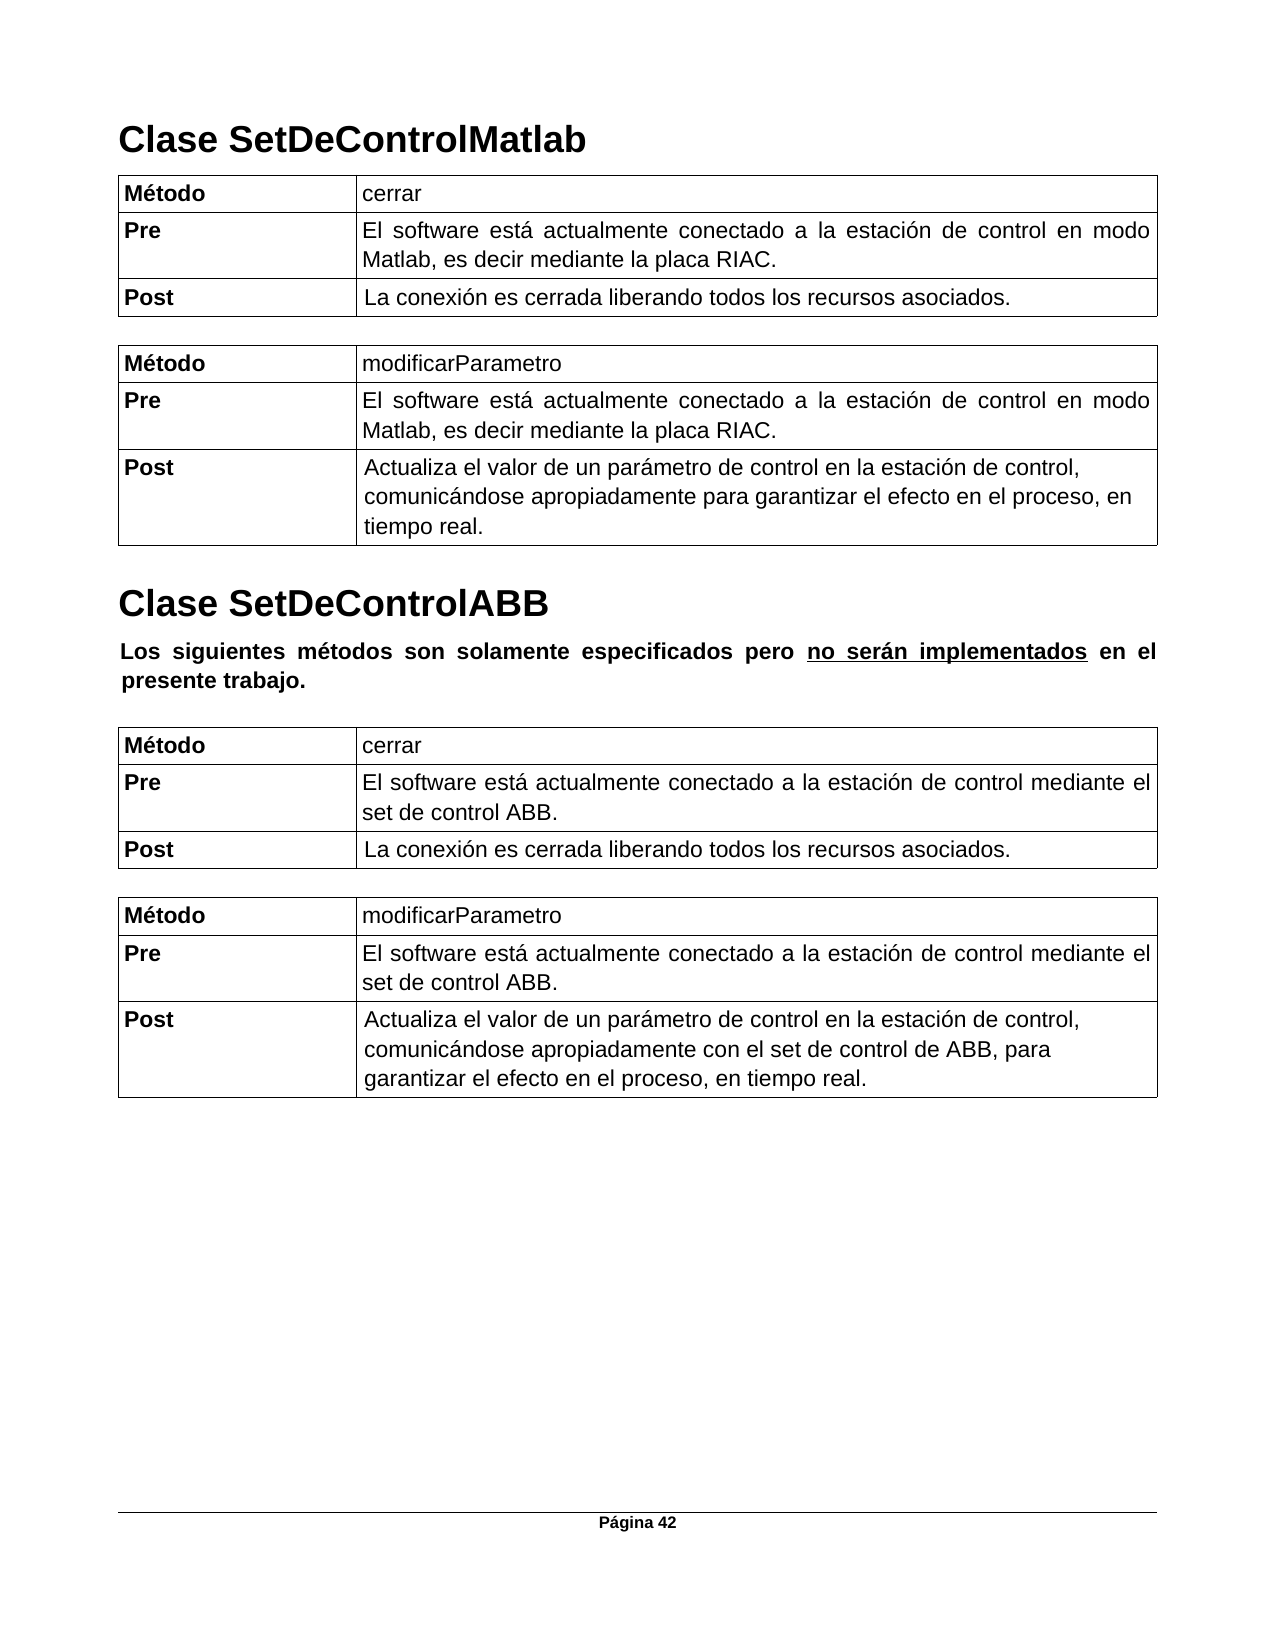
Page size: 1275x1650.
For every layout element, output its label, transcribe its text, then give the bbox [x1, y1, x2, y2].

table_cell Post [119, 1002, 356, 1097]
table_header Método [119, 176, 356, 212]
table_cell Pre [119, 213, 356, 278]
subtitle Clase SetDeControlMatlab [118, 118, 1157, 160]
table_cell Post [119, 832, 356, 868]
table_header Método [119, 898, 356, 934]
subtitle Clase SetDeControlABB [118, 582, 1157, 624]
table_header modificarParametro [357, 346, 1157, 382]
table_cell Pre [119, 765, 356, 831]
table_cell La conexión es cerrada liberando todos los recursos asociados. [357, 279, 1157, 316]
table_cell El software está actualmente conectado a la estación de control en modo Matlab, es decir mediante la placa RIAC. [357, 213, 1157, 278]
table_header modificarParametro [357, 898, 1157, 934]
table_header cerrar [357, 176, 1157, 212]
table_cell Post [119, 450, 356, 545]
table_cell Actualiza el valor de un parámetro de control en la estación de control, comunicándose apropiadamente para garantizar el efecto en el proceso, en tiempo real. [357, 450, 1157, 545]
table_header Método [119, 346, 356, 382]
subtitle Los siguientes métodos son solamente especificados pero no serán implementados en el presente trabajo. [120, 639, 1157, 694]
table_cell El software está actualmente conectado a la estación de control en modo Matlab, es decir mediante la placa RIAC. [357, 383, 1157, 449]
table_cell Actualiza el valor de un parámetro de control en la estación de control, comunicándose apropiadamente con el set de control de ABB, para garantizar el efecto en el proceso, en tiempo real. [357, 1002, 1157, 1097]
table_cell El software está actualmente conectado a la estación de control mediante el set de control ABB. [357, 936, 1157, 1001]
table_cell Pre [119, 936, 356, 1001]
table_cell El software está actualmente conectado a la estación de control mediante el set de control ABB. [357, 765, 1157, 831]
table_cell Post [119, 279, 356, 316]
table_header cerrar [357, 728, 1157, 764]
table_cell Pre [119, 383, 356, 449]
table_header Método [119, 728, 356, 764]
table_cell La conexión es cerrada liberando todos los recursos asociados. [357, 832, 1157, 868]
